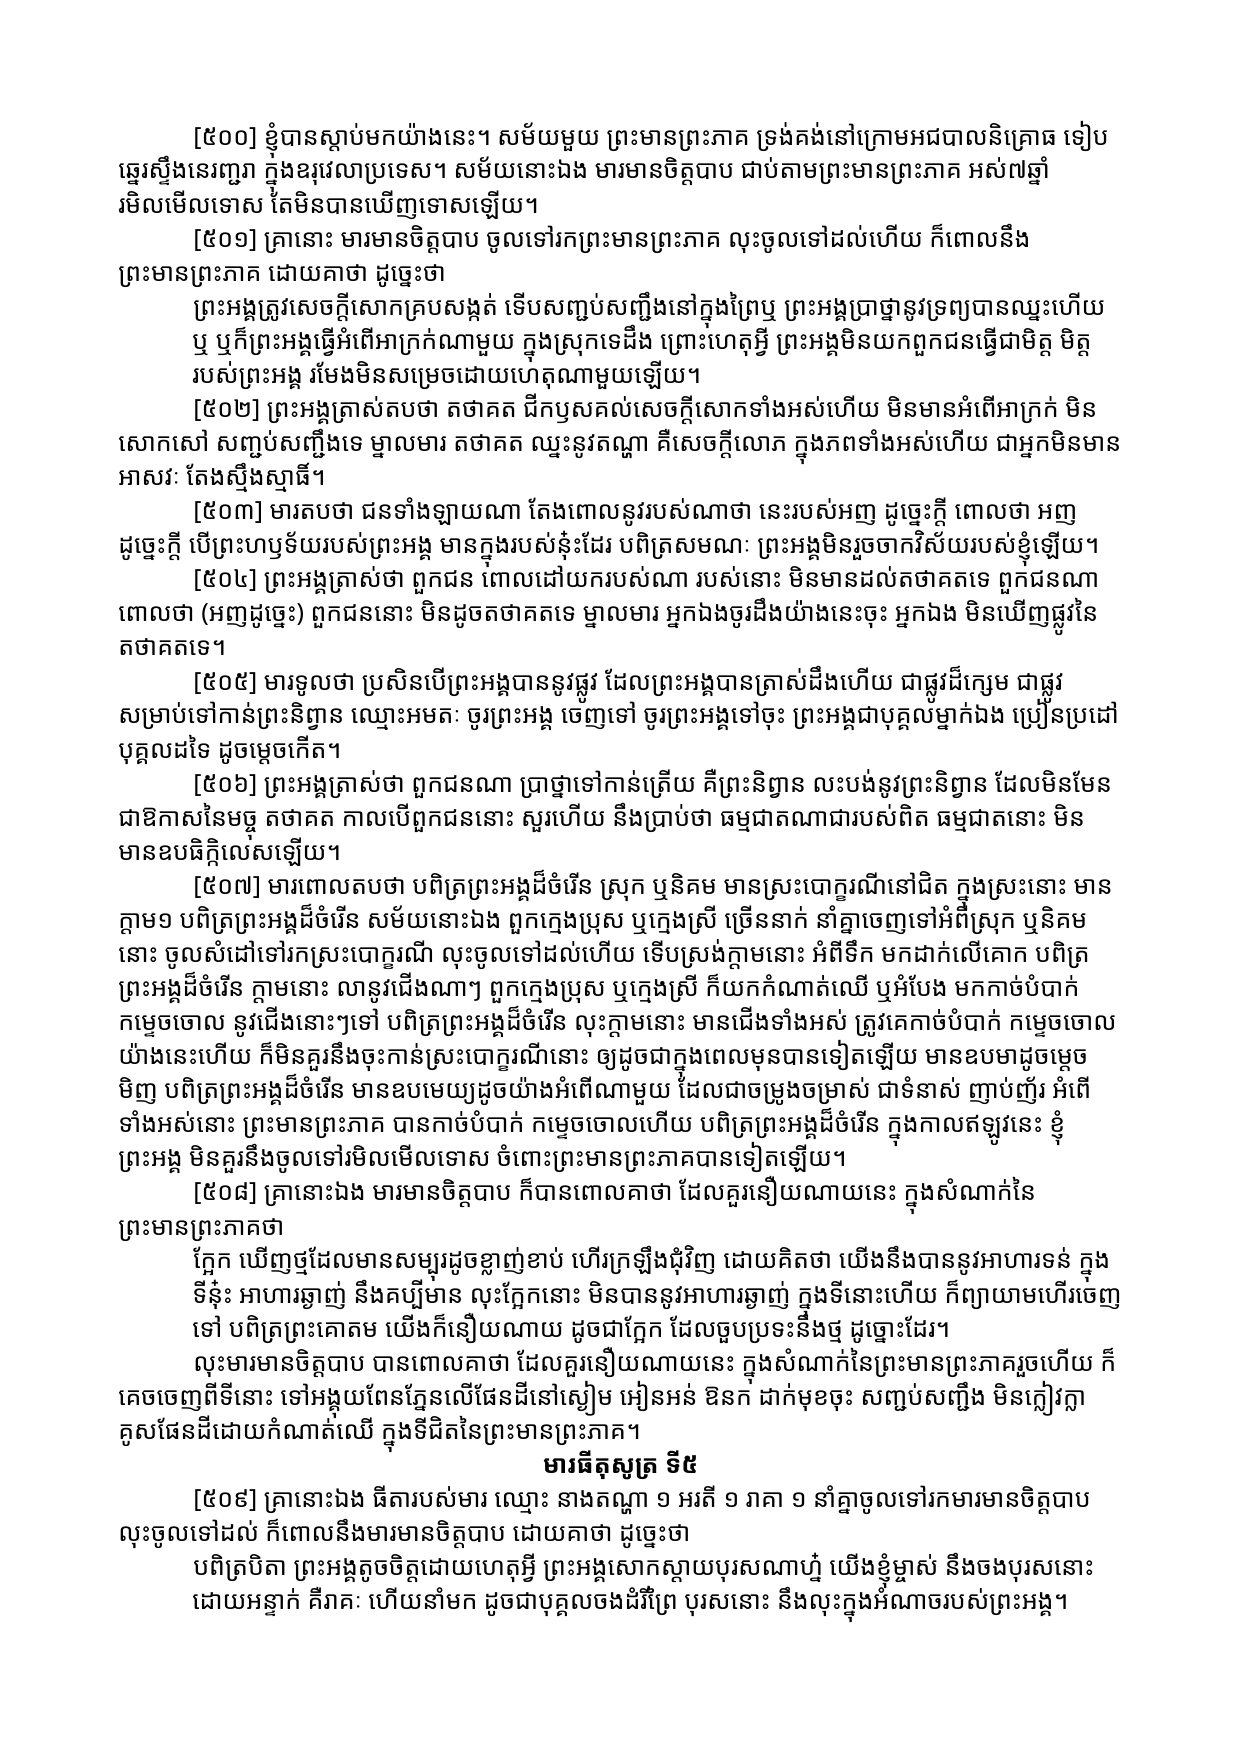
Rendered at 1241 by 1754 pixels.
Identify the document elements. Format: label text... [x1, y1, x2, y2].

text បពិត្របិតា ព្រះអង្គតូចចិត្តដោយហេតុអ្វី ព្រះអង្គសោកស្តាយបុរសណាហ្ន៎ យើងខ្ញុំម្ចាស់ នឹងចងបុរសនោះ ដោយអន្ទាក់ គឺរាគៈ ហើយនាំមក ដូចជាបុគ្គលចង​ដំរីព្រៃ បុរសនោះ នឹងលុះក្នុងអំណាចរបស់ព្រះអង្គ។ [192, 1549, 1122, 1617]
text [៥០៣] មារតបថា ជនទាំងឡាយណា តែងពោលនូវរបស់ណាថា នេះ​របស់អញ ដូច្នេះក្តី ពោលថា អញ ដូច្នេះក្តី បើព្រះហឫទ័យរបស់ព្រះអង្គ មាន​ក្នុង​របស់នុ៎ះដែរ បពិត្រសមណៈ ព្រះអង្គមិនរួចចាកវិស័យរបស់ខ្ញុំឡើយ។ [118, 493, 1122, 561]
text [៥០៥] មារទូលថា ប្រសិនបើ​ព្រះអង្គបាននូវផ្លូវ ដែលព្រះអង្គ​បានត្រាស់ដឹង​ហើយ ជាផ្លូវដ៏ក្សេម ជាផ្លូវសម្រាប់ទៅកាន់ព្រះនិព្វាន ឈ្មោះអមតៈ ចូរព្រះអង្គ ចេញទៅ ចូរព្រះអង្គទៅចុះ ព្រះអង្គជាបុគ្គលម្នាក់ឯង ប្រៀនប្រដៅបុគ្គលដទៃ​ ដូចម្តេចកើត។ [118, 663, 1122, 765]
text [៥០៤] ព្រះអង្គត្រាស់ថា ពួកជន ពោលដៅយករបស់ណា របស់នោះ មិនមាន​ដល់តថាគតទេ ពួកជនណាពោលថា (អញដូច្នេះ) ពួកជននោះ មិនដូច​តថាគតទេ ម្នាលមារ អ្នកឯងចូរដឹងយ៉ាងនេះចុះ អ្នកឯង មិនឃើញផ្លូវ​នៃ​តថាគតទេ។ [118, 561, 1122, 663]
text [៥០៧] មារពោលតបថា បពិត្រព្រះអង្គដ៏ចំរើន ស្រុក ឬនិគម មានស្រះបោក្ខរណីនៅជិត ក្នុងស្រះនោះ មានក្តាម១ បពិត្រព្រះអង្គដ៏ចំរើន សម័យនោះឯង ពួកក្មេងប្រុស ឬក្មេងស្រី ច្រើននាក់ នាំគ្នាចេញទៅអំពីស្រុក ឬនិគម​នោះ ចូលសំដៅទៅរក​ស្រះបោក្ខរណី លុះចូលទៅដល់ហើយ ទើបស្រង់ក្តាមនោះ អំពី​ទឹក មកដាក់លើគោក បពិត្រព្រះអង្គដ៏ចំរើន ក្តាមនោះ លានូវជើងណាៗ ពួកក្មេង​ប្រុស ឬក្មេងស្រី ក៏យក​កំណាត់ឈើ ឬអំបែង មកកាច់បំបាក់ កម្ទេចចោល នូវ​ជើងនោះៗទៅ បពិត្រព្រះអង្គដ៏ចំរើន លុះក្តាមនោះ មានជើងទាំងអស់ ត្រូវគេ​កាច់​បំបាក់ កម្ទេចចោល យ៉ាងនេះហើយ ក៏មិនគួរនឹងចុះកាន់ស្រះបោក្ខរណីនោះ ឲ្យដូច​ជាក្នុងពេលមុនបានទៀតឡើយ មានឧបមាដូចម្តេចមិញ បពិត្រព្រះអង្គដ៏ចំរើន មានឧបមេយ្យដូចយ៉ាងអំពើណាមួយ ដែលជាចម្រូងចម្រាស់ ជាទំនាស់ ញាប់ញ័រ អំពើទាំងអស់នោះ ព្រះមានព្រះភាគ បានកាច់បំបាក់ កម្ទេចចោលហើយ បពិត្រព្រះអង្គដ៏ចំរើន ក្នុងកាលឥឡូវនេះ ខ្ញុំព្រះអង្គ មិនគួរនឹងចូលទៅរមិលមើល​ទោស ចំពោះព្រះមានព្រះភាគបានទៀតឡើយ។ [118, 867, 1122, 1174]
text មារធីតុសូត្រ ទី៥ [118, 1447, 1122, 1481]
text [៥០២] ព្រះអង្គត្រាស់តបថា តថាគត ជីកឫសគល់សេចក្តីសោកទាំងអស់​ហើយ មិនមានអំពើអាក្រក់ មិនសោកសៅ សញ្ជប់សញ្ជឹងទេ ម្នាលមារ តថាគត ឈ្នះនូវ​តណ្ហា គឺសេចក្តីលោភ ក្នុងភពទាំង​អស់ហើយ ជាអ្នកមិនមានអាសវៈ តែងស្មឹងស្មាធិ៍។ [118, 391, 1122, 493]
text [៥០១] គ្រានោះ មារមានចិត្តបាប ចូលទៅរក​ព្រះមានព្រះភាគ លុះចូលទៅដល់ហើយ ក៏ពោលនឹង​ព្រះមានព្រះភាគ ដោយគាថា ដូច្នេះថា [118, 220, 1122, 288]
text ក្អែក ឃើញថ្មដែលមានសម្បុរដូចខ្លាញ់ខាប់ ហើរក្រឡឹងជុំវិញ ដោយគិត​ថា យើង​នឹងបាននូវអាហារទន់ ក្នុងទីនុ៎ះ អាហារឆ្ងាញ់ នឹងគប្បីមាន លុះ​ក្អែក​នោះ មិន​បាននូវអាហារឆ្ងាញ់ ក្នុងទីនោះហើយ ក៏ព្យាយាមហើរចេញទៅ បពិត្រ​ព្រះគោតម យើង​ក៏នឿយណាយ ដូចជាក្អែក ដែលចួប​ប្រទះនឹងថ្ម ដូច្នោះ​ដែរ។ [192, 1242, 1122, 1344]
text [៥០៦] ព្រះអង្គត្រាស់ថា ពួកជនណា ប្រាថ្នាទៅកាន់ត្រើយ គឺព្រះនិព្វាន លះបង់នូវព្រះនិព្វាន ដែល​មិនមែនជាឱកាសនៃមច្ចុ តថាគត កាលបើពួកជន​នោះ សួរហើយ នឹងប្រាប់ថា ធម្មជាតណាជារបស់ពិត ធម្មជាតនោះ មិនមានឧបធិក្កិលេស​ឡើយ។ [118, 765, 1122, 867]
text [៥០៩] គ្រានោះឯង ធីតារបស់មារ ឈ្មោះ នាងតណ្ហា ១ អរតី ១ រាគា ១ នាំគ្នា​ចូលទៅរក​មារមានចិត្តបាប លុះចូលទៅដល់ ក៏ពោលនឹងមារមានចិត្តបាប ដោយគាថា ដូច្នេះថា [118, 1481, 1122, 1549]
text ព្រះអង្គត្រូវសេចក្តីសោកគ្របសង្កត់ ទើបសញ្ជប់សញ្ជឹងនៅក្នុងព្រៃឬ ព្រះអង្គ​ប្រាថ្នានូវទ្រព្យបានឈ្នះហើយឬ ឬក៏ព្រះអង្គធ្វើ​អំពើអាក្រក់ណាមួយ ក្នុងស្រុកទេដឹង ព្រោះហេតុអ្វី ព្រះអង្គមិនយកពួកជនធ្វើជាមិត្ត មិត្តរបស់ព្រះអង្គ រមែង​មិនសម្រេច​ដោយ​ហេតុណាមួយឡើយ។ [192, 288, 1122, 391]
text លុះមារមានចិត្តបាប បានពោលគាថា ដែលគួរនឿយណាយនេះ ក្នុង​សំណាក់​នៃព្រះមានព្រះភាគរួចហើយ ក៏គេចចេញពីទីនោះ ទៅអង្គុយពែនភ្នែន​លើផែនដីនៅស្ងៀម អៀនអន់ ឱនក ដាក់មុខចុះ សញ្ជប់សញ្ជឹង មិនក្លៀវក្លា គូស​ផែនដីដោយកំណាត់ឈើ ក្នុងទីជិតនៃព្រះមានព្រះភាគ។ [118, 1344, 1122, 1447]
text [៥០៨] គ្រានោះឯង មារមានចិត្តបាប ក៏បានពោលគាថា ដែលគួរ​នឿយ​ណាយ​​នេះ ក្នុងសំណាក់នៃព្រះមានព្រះភាគថា [118, 1174, 1122, 1242]
text [៥០០] ខ្ញុំបានស្តាប់មកយ៉ាងនេះ។ សម័យមួយ ព្រះមានព្រះភាគ ទ្រង់គង់នៅក្រោម​អជបាលនិគ្រោធ ទៀបឆ្នេរស្ទឹងនេរញ្ជរា ក្នុងឧរុវេលាប្រទេស។ សម័យនោះឯង មារមានចិត្តបាប ជាប់តាមព្រះមានព្រះភាគ អស់៧ឆ្នាំ រមិលមើល​ទោស តែមិនបានឃើញទោសឡើយ។ [118, 118, 1122, 220]
